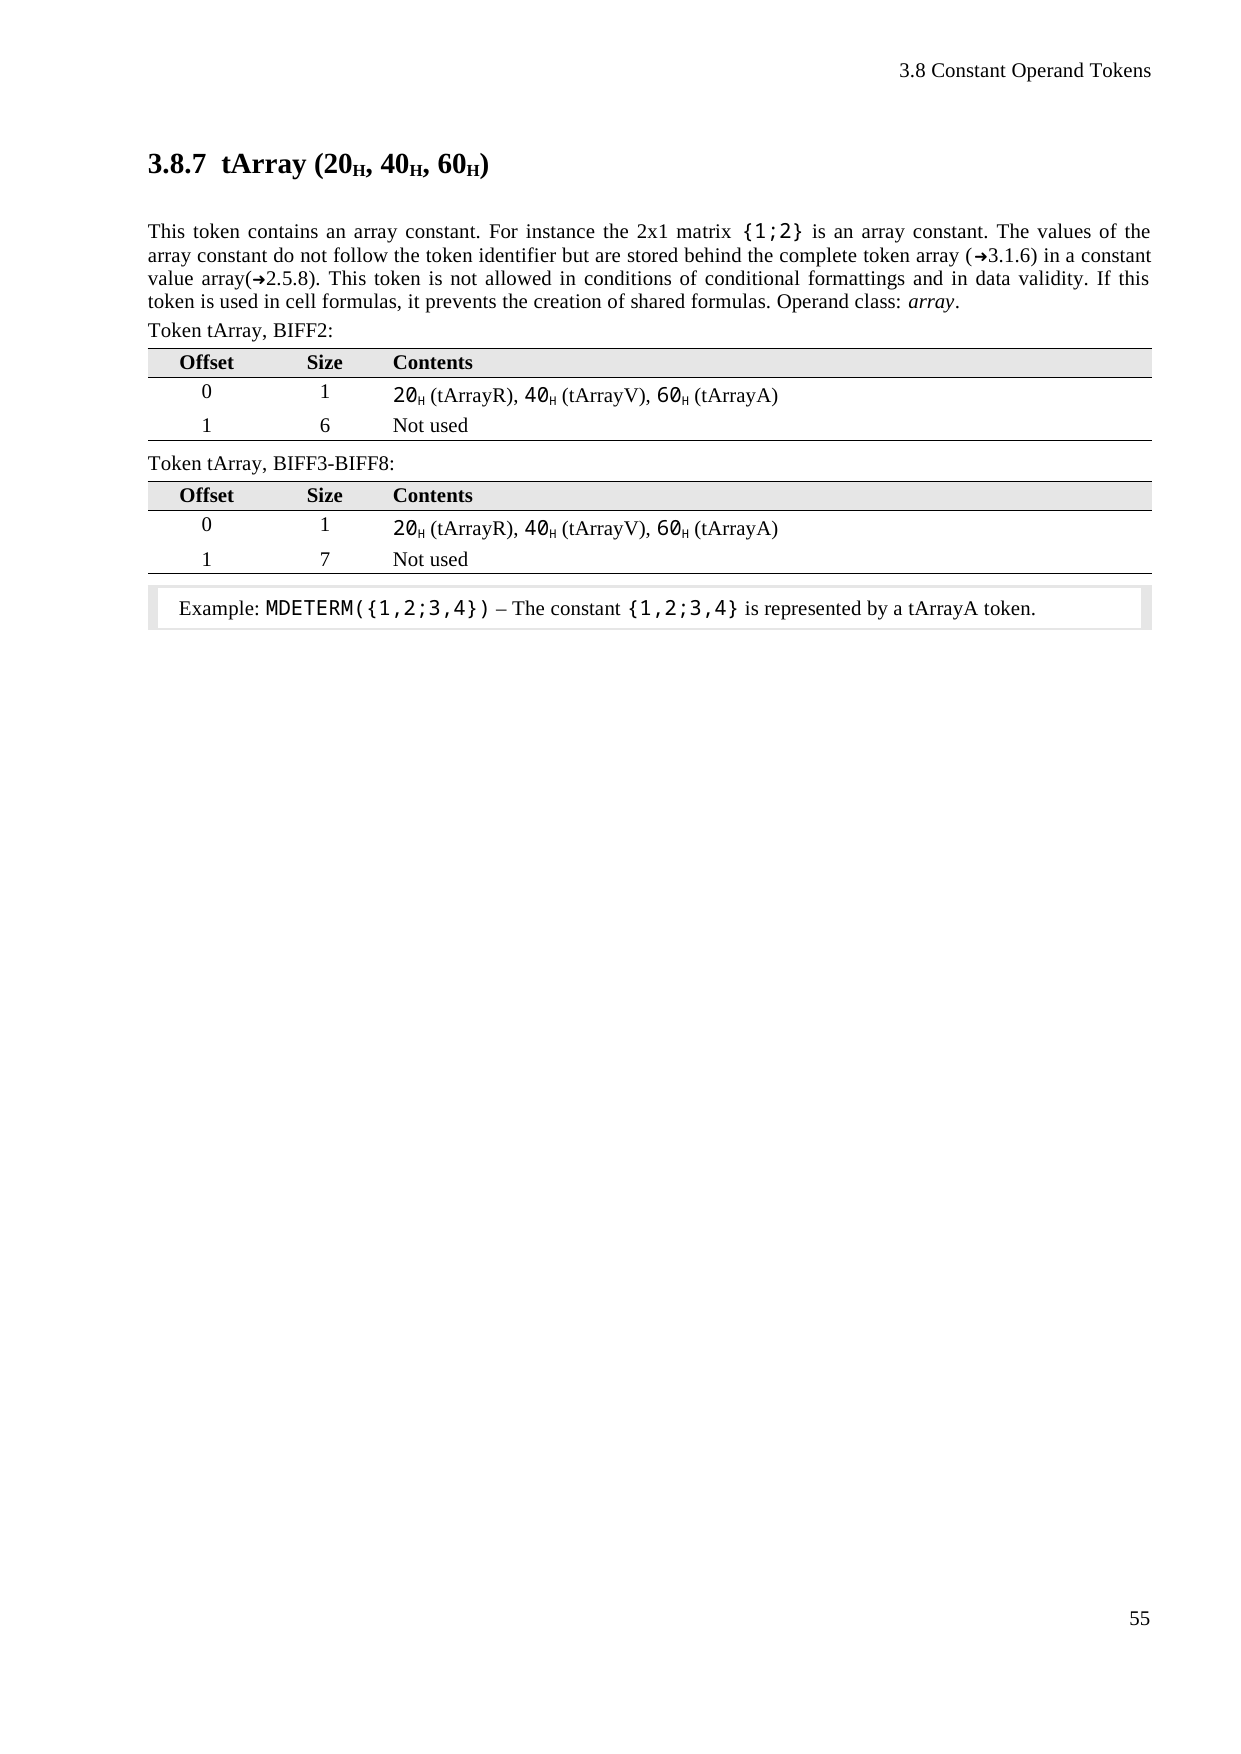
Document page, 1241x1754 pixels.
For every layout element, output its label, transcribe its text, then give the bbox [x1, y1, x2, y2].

table_cell 6 [266, 411, 384, 440]
table_header Contents [384, 349, 1152, 377]
table_cell 1 [266, 378, 384, 411]
table_cell 20H (tArrayR), 40H (tArrayV), 60H (tArrayA) [384, 511, 1152, 544]
table_cell 0 [148, 378, 266, 411]
table_cell 7 [266, 545, 384, 573]
table_header Contents [384, 482, 1152, 510]
table_header Size [266, 349, 384, 377]
table_header Offset [148, 349, 266, 377]
subtitle tArray (20H, 40H, 60H) [148, 148, 1152, 180]
text Token tArray, BIFF2: [148, 319, 1152, 342]
text Token tArray, BIFF3-BIFF8: [148, 452, 1152, 475]
table_cell 1 [148, 545, 266, 573]
table_cell 1 [266, 511, 384, 544]
table_cell 20H (tArrayR), 40H (tArrayV), 60H (tArrayA) [384, 378, 1152, 411]
table_header Size [266, 482, 384, 510]
text Example: MDETERM({1,2;3,4}) – The constant {1,2;3,4} is represented by a tArrayA token. [158, 588, 1141, 628]
table_cell Not used [384, 545, 1152, 573]
table_cell 1 [148, 411, 266, 440]
text This token contains an array constant. For instance the 2x1 matrix {1;2} is an array constant. The values of the array constant do not follow the token identifier but are stored behind the complete token array (➜3.1.6) in a constant value array(➜2.5.8). This token is not allowed in conditions of conditional formattings and in data validity. If this token is used in cell formulas, it prevents the creation of shared formulas. Operand class: array. [148, 216, 1152, 313]
table_header Offset [148, 482, 266, 510]
table_cell Not used [384, 411, 1152, 440]
table_cell 0 [148, 511, 266, 544]
